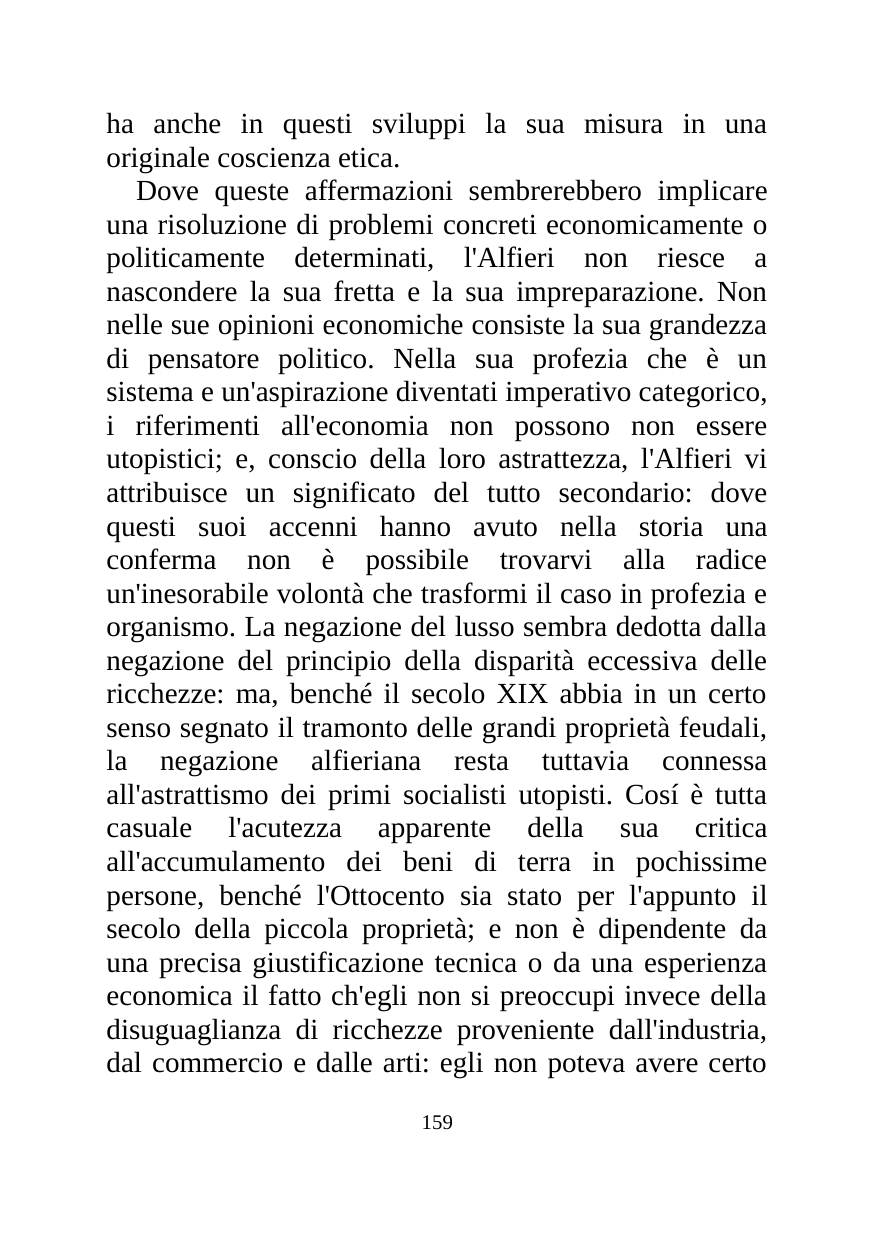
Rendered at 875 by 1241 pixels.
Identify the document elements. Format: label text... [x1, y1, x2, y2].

text ha anche in questi sviluppi la sua misura in una originale coscienza etica. [106, 106, 768, 173]
text Dove queste affermazioni sembrerebbero implicare una risoluzione di problemi concreti economicamente o politicamente determinati, l'Alfieri non riesce a nascondere la sua fretta e la sua impreparazione. Non nelle sue opinioni economiche consiste la sua grandezza di pensatore politico. Nella sua profezia che è un sistema e un'aspirazione diventati imperativo categorico, i riferimenti all'economia non possono non essere utopistici; e, conscio della loro astrattezza, l'Alfieri vi attribuisce un significato del tutto secondario: dove questi suoi accenni hanno avuto nella storia una conferma non è possibile trovarvi alla radice un'inesorabile volontà che trasformi il caso in profezia e organismo. La negazione del lusso sembra dedotta dalla negazione del principio della disparità eccessiva delle ricchezze: ma, benché il secolo XIX abbia in un certo senso segnato il tramonto delle grandi proprietà feudali, la negazione alfieriana resta tuttavia connessa all'astrattismo dei primi socialisti utopisti. Cosí è tutta casuale l'acutezza apparente della sua critica all'accumulamento dei beni di terra in pochissime persone, benché l'Ottocento sia stato per l'appunto il secolo della piccola proprietà; e non è dipendente da una precisa giustificazione tecnica o da una esperienza economica il fatto ch'egli non si preoccupi invece della disuguaglianza di ricchezze proveniente dall'industria, dal commercio e dalle arti: egli non poteva avere certo [106, 173, 768, 1079]
